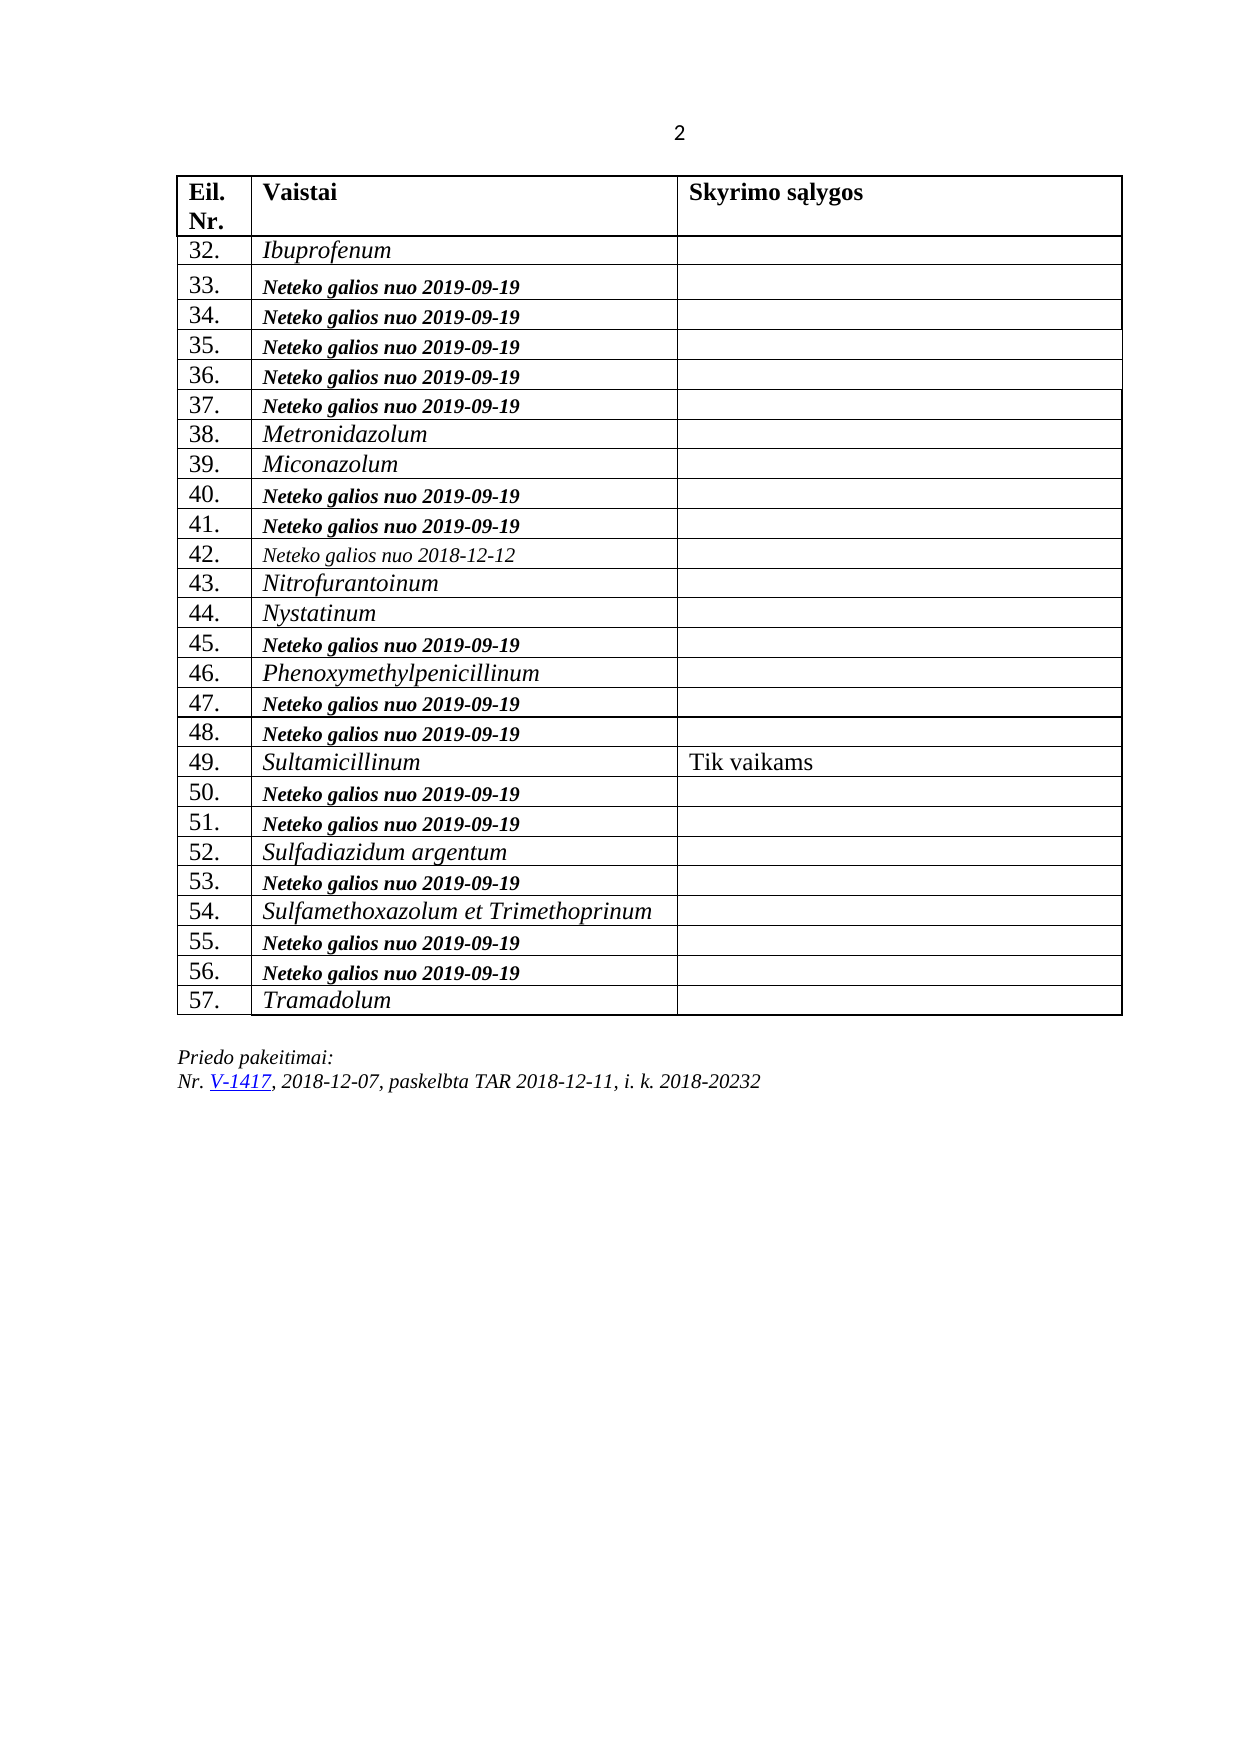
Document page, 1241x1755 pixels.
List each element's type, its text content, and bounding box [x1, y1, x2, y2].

table_cell [678, 420, 1121, 448]
table_cell [678, 628, 1121, 657]
table_cell Neteko galios nuo 2019-09-19 [252, 926, 677, 955]
table_cell Sultamicillinum [252, 747, 677, 776]
table_cell 43. [178, 569, 251, 597]
table_cell [678, 866, 1121, 895]
table_cell 52. [178, 837, 251, 865]
table_cell 56. [178, 956, 251, 984]
table_cell 38. [178, 420, 251, 448]
table_cell 53. [178, 866, 251, 895]
table_cell 33. [178, 265, 251, 299]
table_cell [678, 718, 1121, 746]
table_cell [678, 896, 1121, 925]
text Nr. V-1417, 2018-12-07, paskelbta TAR 2018-12-11, i. k. 2018-20232 [177, 1069, 1181, 1093]
table_cell 32. [178, 237, 251, 264]
table_cell 37. [178, 390, 251, 418]
table_header Skyrimo sąlygos [678, 177, 1121, 234]
table_cell 36. [178, 360, 251, 389]
table_cell [678, 265, 1121, 299]
table_cell 42. [178, 539, 251, 567]
table_cell [678, 777, 1121, 806]
table_cell 49. [178, 747, 251, 776]
table_cell [678, 986, 1121, 1014]
table_cell Neteko galios nuo 2019-09-19 [252, 956, 677, 984]
table_cell Neteko galios nuo 2019-09-19 [252, 688, 677, 716]
table_cell 47. [178, 688, 251, 716]
table_cell 51. [178, 807, 251, 836]
table_cell Neteko galios nuo 2019-09-19 [252, 479, 677, 508]
table_cell [678, 390, 1121, 418]
table_cell Neteko galios nuo 2019-09-19 [252, 807, 677, 836]
table_cell 41. [178, 509, 251, 538]
table_cell [678, 449, 1121, 478]
table_cell [678, 330, 1122, 359]
table_cell 44. [178, 598, 251, 627]
table_cell [678, 956, 1121, 984]
table_cell [678, 509, 1121, 538]
table_cell [678, 300, 1121, 329]
table_cell [678, 688, 1121, 716]
table_cell 46. [178, 658, 251, 687]
table_cell Neteko galios nuo 2019-09-19 [252, 300, 677, 329]
table_cell Metronidazolum [252, 420, 677, 448]
table_cell [678, 360, 1122, 389]
table_cell 34. [178, 300, 251, 329]
table_cell [678, 658, 1121, 687]
table_cell Nitrofurantoinum [252, 569, 677, 597]
table_cell 50. [178, 777, 251, 806]
table_cell Tramadolum [252, 986, 677, 1014]
table_header Vaistai [252, 177, 677, 234]
table_cell [678, 926, 1121, 955]
table_header Eil. Nr. [178, 177, 251, 234]
table_cell 57. [178, 986, 251, 1014]
table_cell [678, 237, 1121, 264]
table_cell [678, 569, 1121, 597]
table_cell Neteko galios nuo 2019-09-19 [252, 718, 677, 746]
table_cell [678, 539, 1121, 567]
table_cell Tik vaikams [678, 747, 1121, 776]
table_cell 35. [178, 330, 251, 359]
table_cell 39. [178, 449, 251, 478]
table_cell [678, 479, 1121, 508]
table_cell Neteko galios nuo 2019-09-19 [252, 866, 677, 895]
table_cell Sulfamethoxazolum et Trimethoprinum [252, 896, 677, 925]
table_cell [678, 598, 1121, 627]
table_cell 54. [178, 896, 251, 925]
table_cell Ibuprofenum [252, 237, 677, 264]
table_cell Neteko galios nuo 2019-09-19 [252, 390, 677, 418]
table_cell Neteko galios nuo 2019-09-19 [252, 628, 677, 657]
table_cell Neteko galios nuo 2019-09-19 [252, 330, 677, 359]
table_cell Neteko galios nuo 2019-09-19 [252, 777, 677, 806]
table_cell [678, 837, 1121, 865]
table_cell Miconazolum [252, 449, 677, 478]
table_cell Phenoxymethylpenicillinum [252, 658, 677, 687]
table_cell [678, 807, 1121, 836]
table_cell 45. [178, 628, 251, 657]
table_cell Nystatinum [252, 598, 677, 627]
table_cell Sulfadiazidum argentum [252, 837, 677, 865]
table_cell Neteko galios nuo 2019-09-19 [252, 360, 677, 389]
table_cell 40. [178, 479, 251, 508]
table_cell 48. [178, 718, 251, 746]
text Priedo pakeitimai: [177, 1045, 1181, 1069]
table_cell 55. [178, 926, 251, 955]
table_cell Neteko galios nuo 2018-12-12 [252, 539, 677, 567]
table_cell Neteko galios nuo 2019-09-19 [252, 265, 677, 299]
table_cell Neteko galios nuo 2019-09-19 [252, 509, 677, 538]
